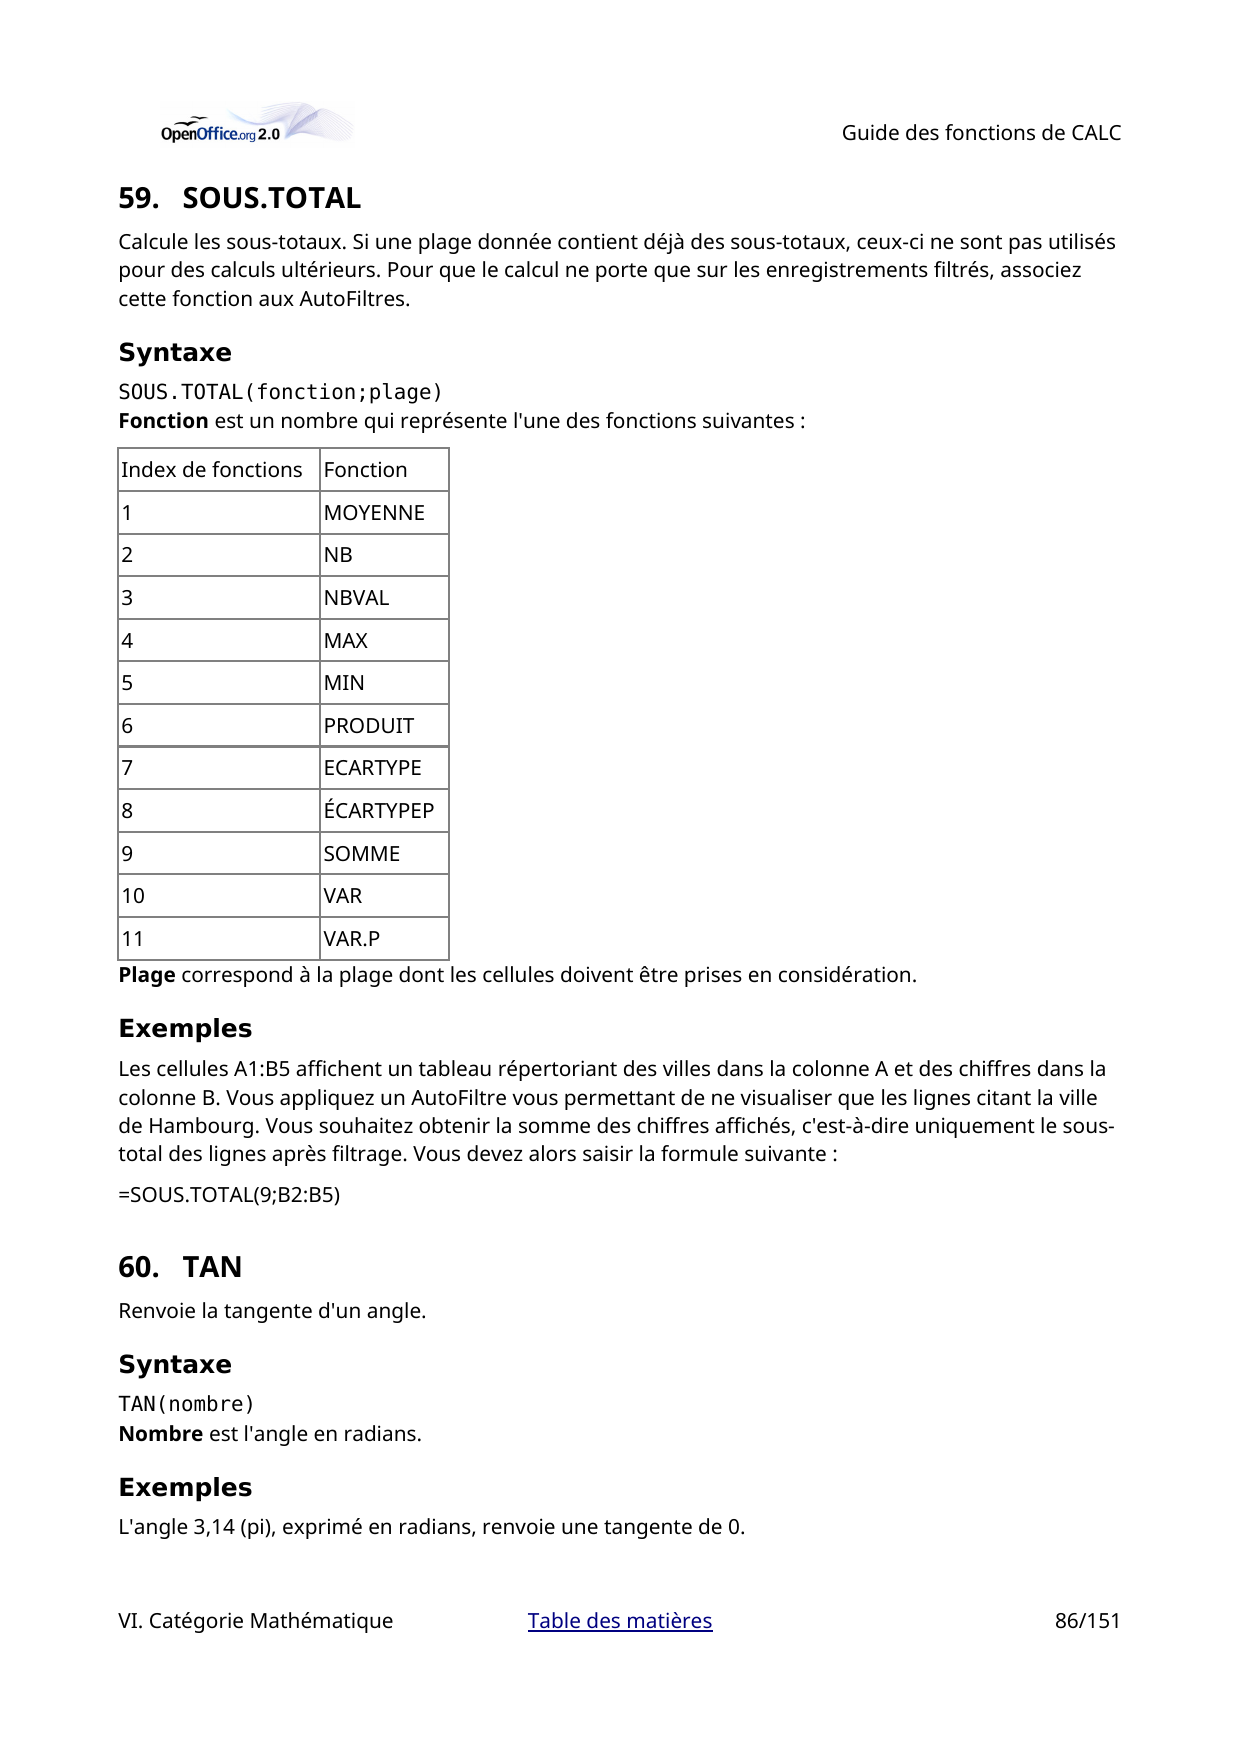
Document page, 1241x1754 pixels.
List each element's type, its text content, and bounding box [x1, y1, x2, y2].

text Calcule les sous-totaux. Si une plage donnée contient déjà des sous-totaux, ceux-ci ne sont pas utilisés pour des calculs ultérieurs. Pour que le calcul ne porte que sur les enregistrements filtrés, associez cette fonction aux AutoFiltres. [118, 227, 1122, 312]
table_cell NBVAL [321, 577, 448, 618]
table_cell MAX [321, 620, 448, 660]
table_cell 11 [119, 918, 319, 958]
subtitle SOUS.TOTAL [118, 177, 1122, 217]
table_cell 10 [119, 875, 319, 916]
table_cell VAR.P [321, 918, 448, 958]
text Renvoie la tangente d'un angle. [118, 1297, 1122, 1325]
table_cell 8 [119, 790, 319, 831]
text Plage correspond à la plage dont les cellules doivent être prises en considération. [118, 961, 1122, 989]
table_cell 7 [119, 748, 319, 788]
text =SOUS.TOTAL(9;B2:B5) [118, 1181, 1122, 1209]
table_cell 5 [119, 662, 319, 703]
table_cell ECARTYPE [321, 748, 448, 788]
subtitle Syntaxe [118, 1351, 1122, 1380]
table_cell ÉCARTYPEP [321, 790, 448, 831]
text SOUS.TOTAL(fonction;plage) [118, 380, 1122, 404]
text L'angle 3,14 (pi), exprimé en radians, renvoie une tangente de 0. [118, 1512, 1122, 1541]
table_header Fonction [321, 449, 448, 490]
table_cell 3 [119, 577, 319, 618]
table_cell MIN [321, 662, 448, 703]
text TAN(nombre) [118, 1392, 1122, 1417]
text Fonction est un nombre qui représente l'une des fonctions suivantes : [118, 406, 1122, 435]
table_cell 1 [119, 492, 319, 532]
subtitle TAN [118, 1246, 1122, 1286]
table_cell 2 [119, 535, 319, 575]
subtitle Exemples [118, 1473, 1122, 1502]
table_cell 9 [119, 833, 319, 873]
table_cell 6 [119, 705, 319, 745]
table_cell NB [321, 535, 448, 575]
table_cell 4 [119, 620, 319, 660]
subtitle Exemples [118, 1014, 1122, 1044]
text Les cellules A1:B5 affichent un tableau répertoriant des villes dans la colonne A et des chiffres dans la colonne B. Vous appliquez un AutoFiltre vous permettant de ne visualiser que les lignes citant la ville de Hambourg. Vous souhaitez obtenir la somme des chiffres affichés, c'est-à-dire uniquement le sous-total des lignes après filtrage. Vous devez alors saisir la formule suivante : [118, 1054, 1122, 1168]
table_cell MOYENNE [321, 492, 448, 532]
table_cell VAR [321, 875, 448, 916]
table_header Index de fonctions [119, 449, 319, 490]
table_cell SOMME [321, 833, 448, 873]
subtitle Syntaxe [118, 338, 1122, 367]
table_cell PRODUIT [321, 705, 448, 745]
text Nombre est l'angle en radians. [118, 1419, 1122, 1447]
